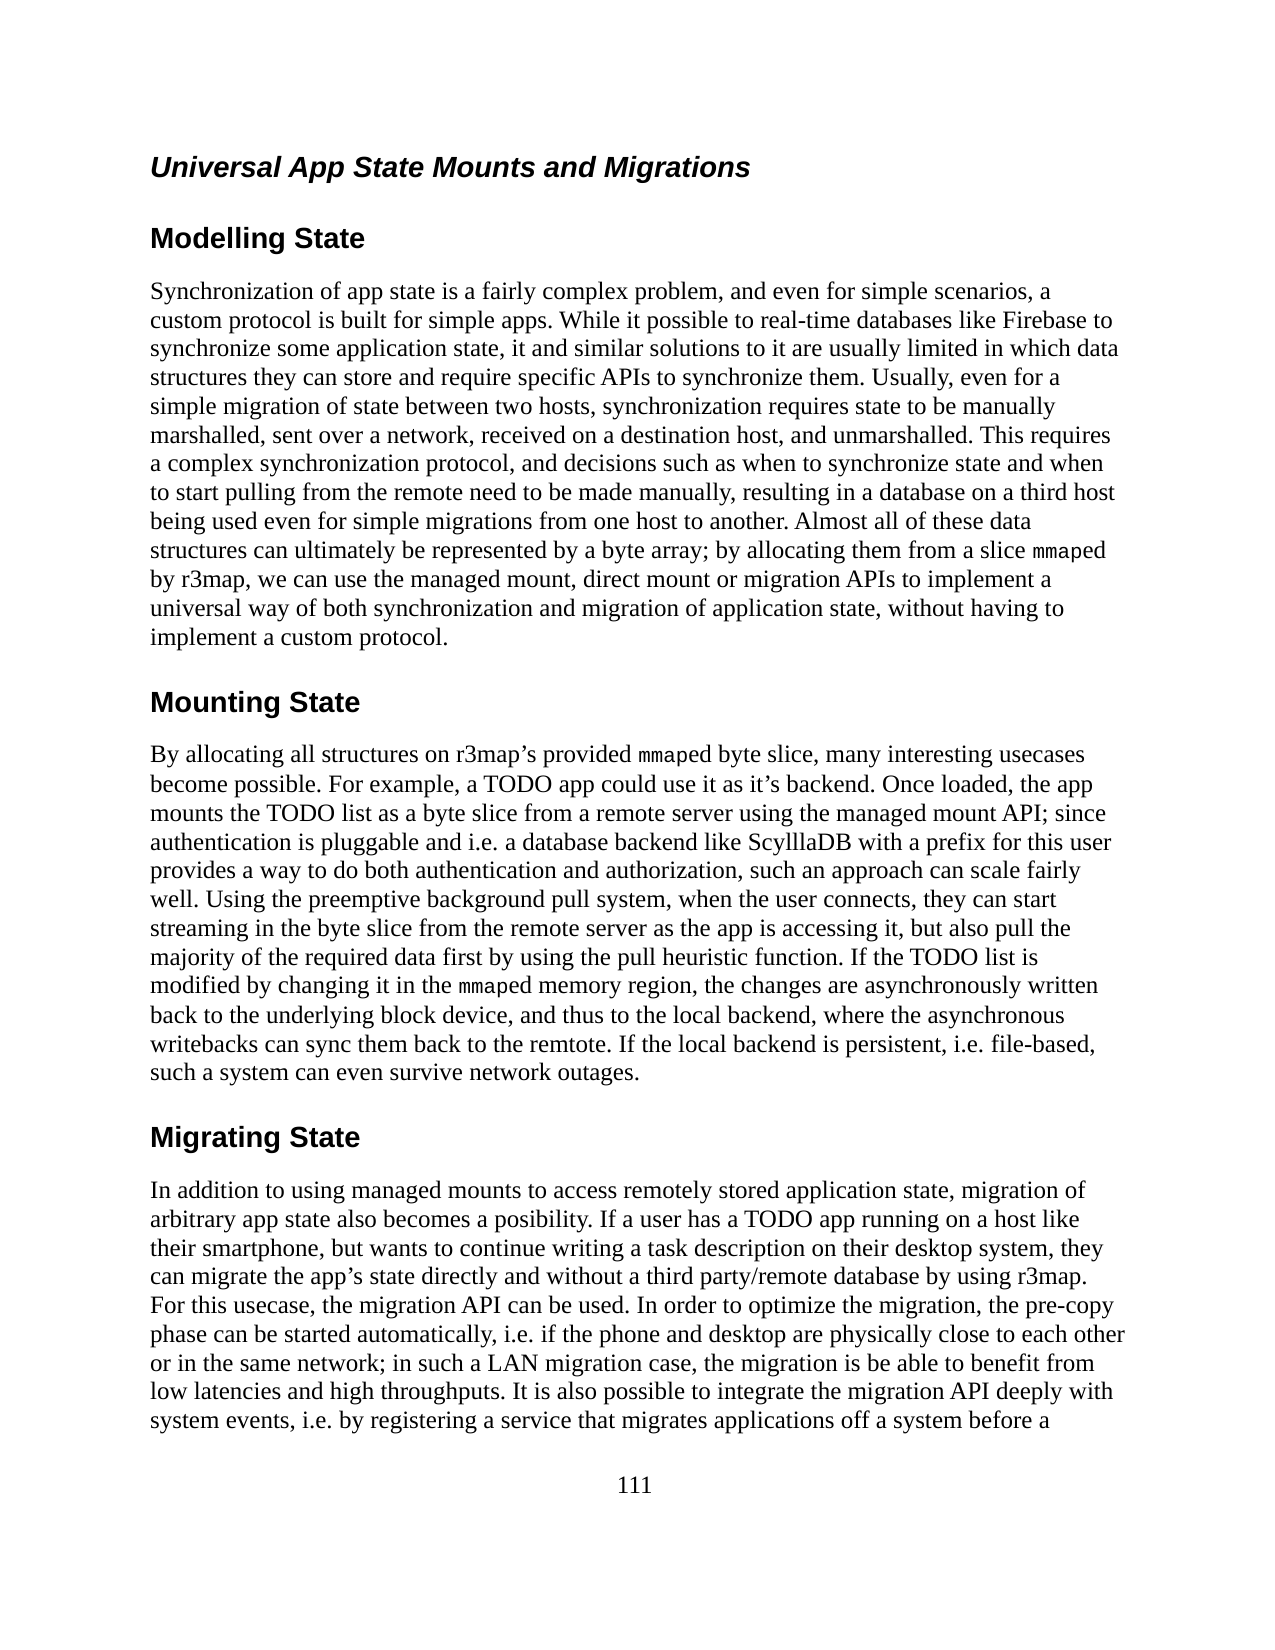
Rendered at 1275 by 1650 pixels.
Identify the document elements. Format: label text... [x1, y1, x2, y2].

text By allocating all structures on r3map’s provided mmaped byte slice, many interesting usecases become possible. For example, a TODO app could use it as it’s backend. Once loaded, the app mounts the TODO list as a byte slice from a remote server using the managed mount API; since authentication is pluggable and i.e. a database backend like ScylllaDB with a prefix for this user provides a way to do both authentication and authorization, such an approach can scale fairly well. Using the preemptive background pull system, when the user connects, they can start streaming in the byte slice from the remote server as the app is accessing it, but also pull the majority of the required data first by using the pull heuristic function. If the TODO list is modified by changing it in the mmaped memory region, the changes are asynchronously written back to the underlying block device, and thus to the local backend, where the asynchronous writebacks can sync them back to the remtote. If the local backend is persistent, i.e. file-based, such a system can even survive network outages. [150, 739, 1125, 1086]
text In addition to using managed mounts to access remotely stored application state, migration of arbitrary app state also becomes a posibility. If a user has a TODO app running on a host like their smartphone, but wants to continue writing a task description on their desktop system, they can migrate the app’s state directly and without a third party/remote database by using r3map. For this usecase, the migration API can be used. In order to optimize the migration, the pre-copy phase can be started automatically, i.e. if the phone and desktop are physically close to each other or in the same network; in such a LAN migration case, the migration is be able to benefit from low latencies and high throughputs. It is also possible to integrate the migration API deeply with system events, i.e. by registering a service that migrates applications off a system before a [150, 1175, 1125, 1434]
subtitle Mounting State [150, 684, 1125, 718]
subtitle Modelling State [150, 221, 1125, 254]
subtitle Migrating State [150, 1120, 1125, 1154]
subtitle Universal App State Mounts and Migrations [150, 150, 1125, 183]
text Synchronization of app state is a fairly complex problem, and even for simple scenarios, a custom protocol is built for simple apps. While it possible to real-time databases like Firebase to synchronize some application state, it and similar solutions to it are usually limited in which data structures they can store and require specific APIs to synchronize them. Usually, even for a simple migration of state between two hosts, synchronization requires state to be manually marshalled, sent over a network, received on a destination host, and unmarshalled. This requires a complex synchronization protocol, and decisions such as when to synchronize state and when to start pulling from the remote need to be made manually, resulting in a database on a third host being used even for simple migrations from one host to another. Almost all of these data structures can ultimately be represented by a byte array; by allocating them from a slice mmaped by r3map, we can use the managed mount, direct mount or migration APIs to implement a universal way of both synchronization and migration of application state, without having to implement a custom protocol. [150, 276, 1125, 651]
